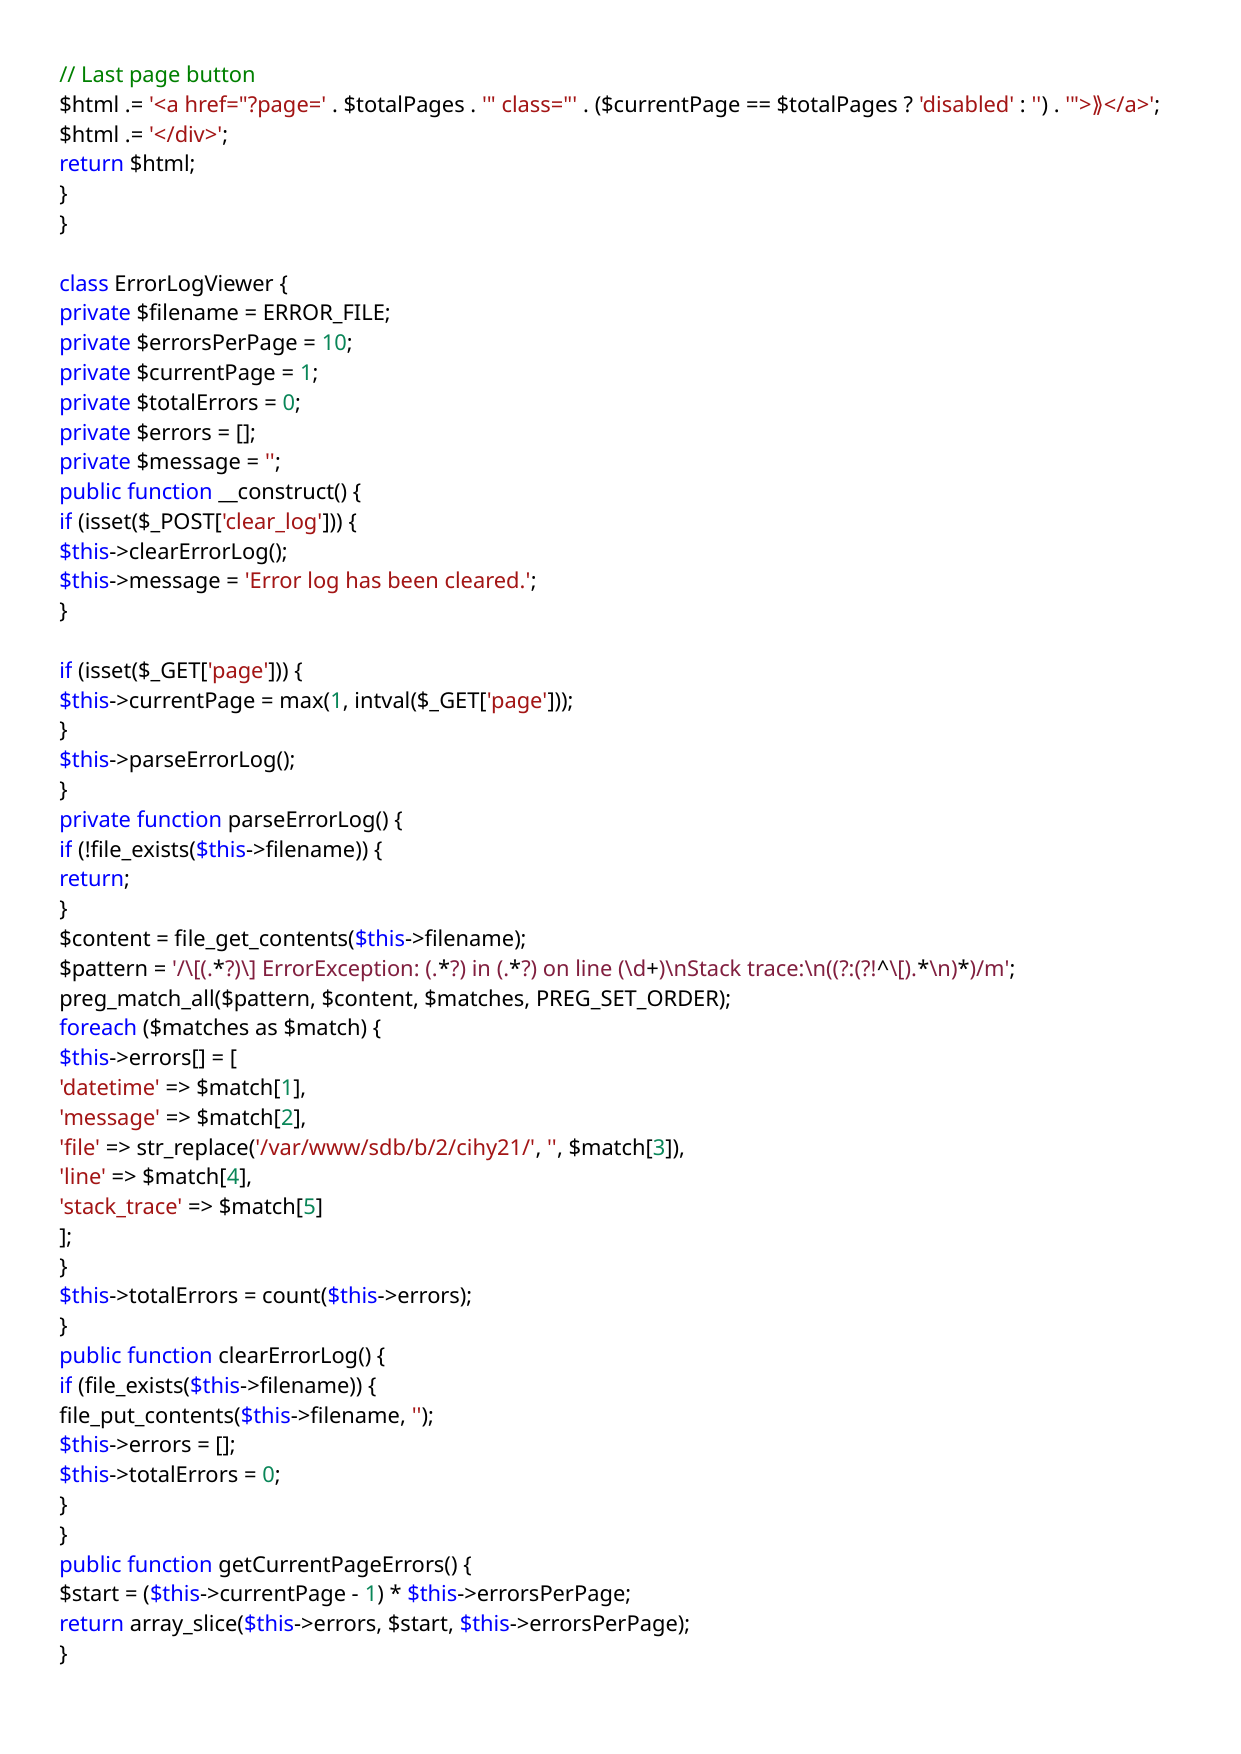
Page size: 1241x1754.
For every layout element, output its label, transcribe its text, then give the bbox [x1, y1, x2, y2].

text return array_slice($this->errors, $start, $this->errorsPerPage); [59, 1608, 1181, 1638]
text return $html; [59, 148, 1181, 178]
text $this->totalErrors = 0; [59, 1459, 1181, 1489]
text } [59, 1251, 1181, 1280]
text file_put_contents($this->filename, ''); [59, 1399, 1181, 1429]
text private $errorsPerPage = 10; [59, 327, 1181, 357]
text foreach ($matches as $match) { [59, 1012, 1181, 1042]
text } [59, 208, 1181, 238]
text public function __construct() { [59, 476, 1181, 506]
text } [59, 893, 1181, 923]
text 'message' => $match[2], [59, 1102, 1181, 1131]
text private $totalErrors = 0; [59, 387, 1181, 417]
text } [59, 1519, 1181, 1548]
text $pattern = '/\[(.*?)\] ErrorException: (.*?) in (.*?) on line (\d+)\nStack trace:\n((?:(?!^\[).*\n)*)/m'; [59, 953, 1181, 982]
text $this->errors[] = [ [59, 1042, 1181, 1072]
text if (!file_exists($this->filename)) { [59, 833, 1181, 863]
text $html .= '<a href="?page=' . $totalPages . '" class="' . ($currentPage == $totalPages ? 'disabled' : '') . '">⟫</a>'; [59, 89, 1181, 119]
text } [59, 178, 1181, 208]
text public function getCurrentPageErrors() { [59, 1548, 1181, 1578]
text $start = ($this->currentPage - 1) * $this->errorsPerPage; [59, 1578, 1181, 1608]
text // Last page button [59, 59, 1181, 89]
text private $currentPage = 1; [59, 357, 1181, 387]
text } [59, 1310, 1181, 1340]
text $this->message = 'Error log has been cleared.'; [59, 566, 1181, 595]
text if (file_exists($this->filename)) { [59, 1370, 1181, 1399]
text private $errors = []; [59, 417, 1181, 446]
text preg_match_all($pattern, $content, $matches, PREG_SET_ORDER); [59, 982, 1181, 1012]
text ]; [59, 1221, 1181, 1251]
text private function parseErrorLog() { [59, 804, 1181, 833]
text public function clearErrorLog() { [59, 1340, 1181, 1370]
text 'line' => $match[4], [59, 1161, 1181, 1191]
text $html .= '</div>'; [59, 119, 1181, 148]
text } [59, 1489, 1181, 1519]
text 'file' => str_replace('/var/www/sdb/b/2/cihy21/', '', $match[3]), [59, 1131, 1181, 1161]
text } [59, 774, 1181, 804]
text $this->parseErrorLog(); [59, 744, 1181, 774]
text } [59, 595, 1181, 625]
text $this->currentPage = max(1, intval($_GET['page'])); [59, 684, 1181, 714]
text if (isset($_POST['clear_log'])) { [59, 506, 1181, 536]
text $this->errors = []; [59, 1429, 1181, 1459]
text class ErrorLogViewer { [59, 268, 1181, 297]
text private $filename = ERROR_FILE; [59, 297, 1181, 327]
text return; [59, 863, 1181, 893]
text $this->totalErrors = count($this->errors); [59, 1280, 1181, 1310]
text } [59, 1638, 1181, 1668]
text $this->clearErrorLog(); [59, 536, 1181, 566]
text } [59, 714, 1181, 744]
text 'stack_trace' => $match[5] [59, 1191, 1181, 1221]
text $content = file_get_contents($this->filename); [59, 923, 1181, 953]
text if (isset($_GET['page'])) { [59, 655, 1181, 684]
text 'datetime' => $match[1], [59, 1072, 1181, 1102]
text private $message = ''; [59, 446, 1181, 476]
